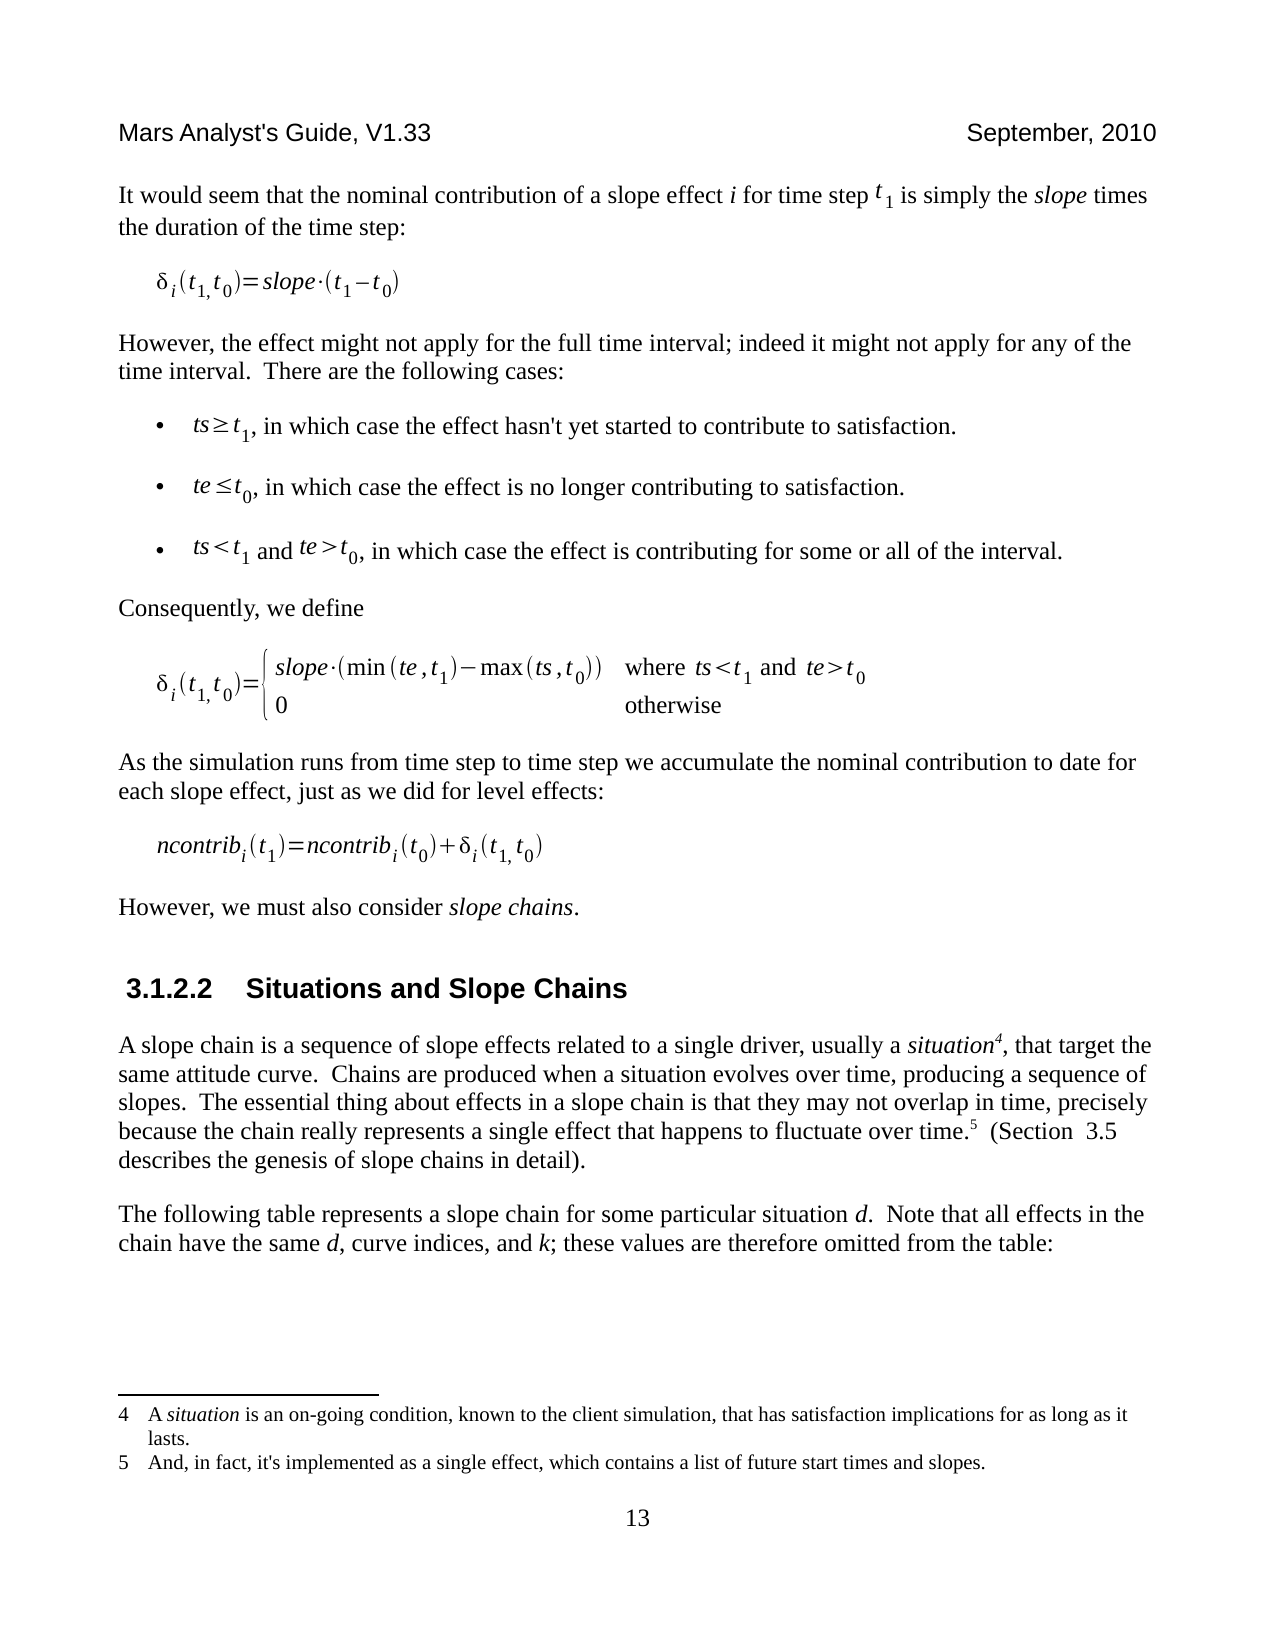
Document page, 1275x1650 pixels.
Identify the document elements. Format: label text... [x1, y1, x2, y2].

text Consequently, we define [118, 593, 1157, 622]
text The following table represents a slope chain for some particular situation d. Note that all effects in the chain have the same d, curve indices, and k; these values are therefore omitted from the table: [118, 1199, 1157, 1257]
text A situation is an on-going condition, known to the client simulation, that has satisfaction implications for as long as it lasts. [118, 1401, 1157, 1449]
text However, we must also consider slope chains. [118, 892, 1157, 921]
list , in which case the effect is no longer contributing to satisfaction. [156, 472, 1157, 507]
text However, the effect might not apply for the full time interval; indeed it might not apply for any of the time interval. There are the following cases: [118, 328, 1157, 385]
text It would seem that the nominal contribution of a slope effect i for time step is simply the slope times the duration of the time step: [118, 176, 1157, 241]
text And, in fact, it's implemented as a single effect, which contains a list of future start times and slopes. [118, 1449, 1157, 1474]
list , in which case the effect hasn't yet started to contribute to satisfaction. [156, 411, 1157, 446]
text A slope chain is a sequence of slope effects related to a single driver, usually a situation, that target the same attitude curve. Chains are produced when a situation evolves over time, producing a sequence of slopes. The essential thing about effects in a slope chain is that they may not overlap in time, precisely because the chain really represents a single effect that happens to fluctuate over time. (Section 3.5 describes the genesis of slope chains in detail). [118, 1030, 1157, 1174]
list and , in which case the effect is contributing for some or all of the interval. [156, 532, 1157, 568]
text As the simulation runs from time step to time step we accumulate the nominal contribution to date for each slope effect, just as we did for level effects: [118, 747, 1157, 805]
subtitle Situations and Slope Chains [118, 972, 1157, 1004]
